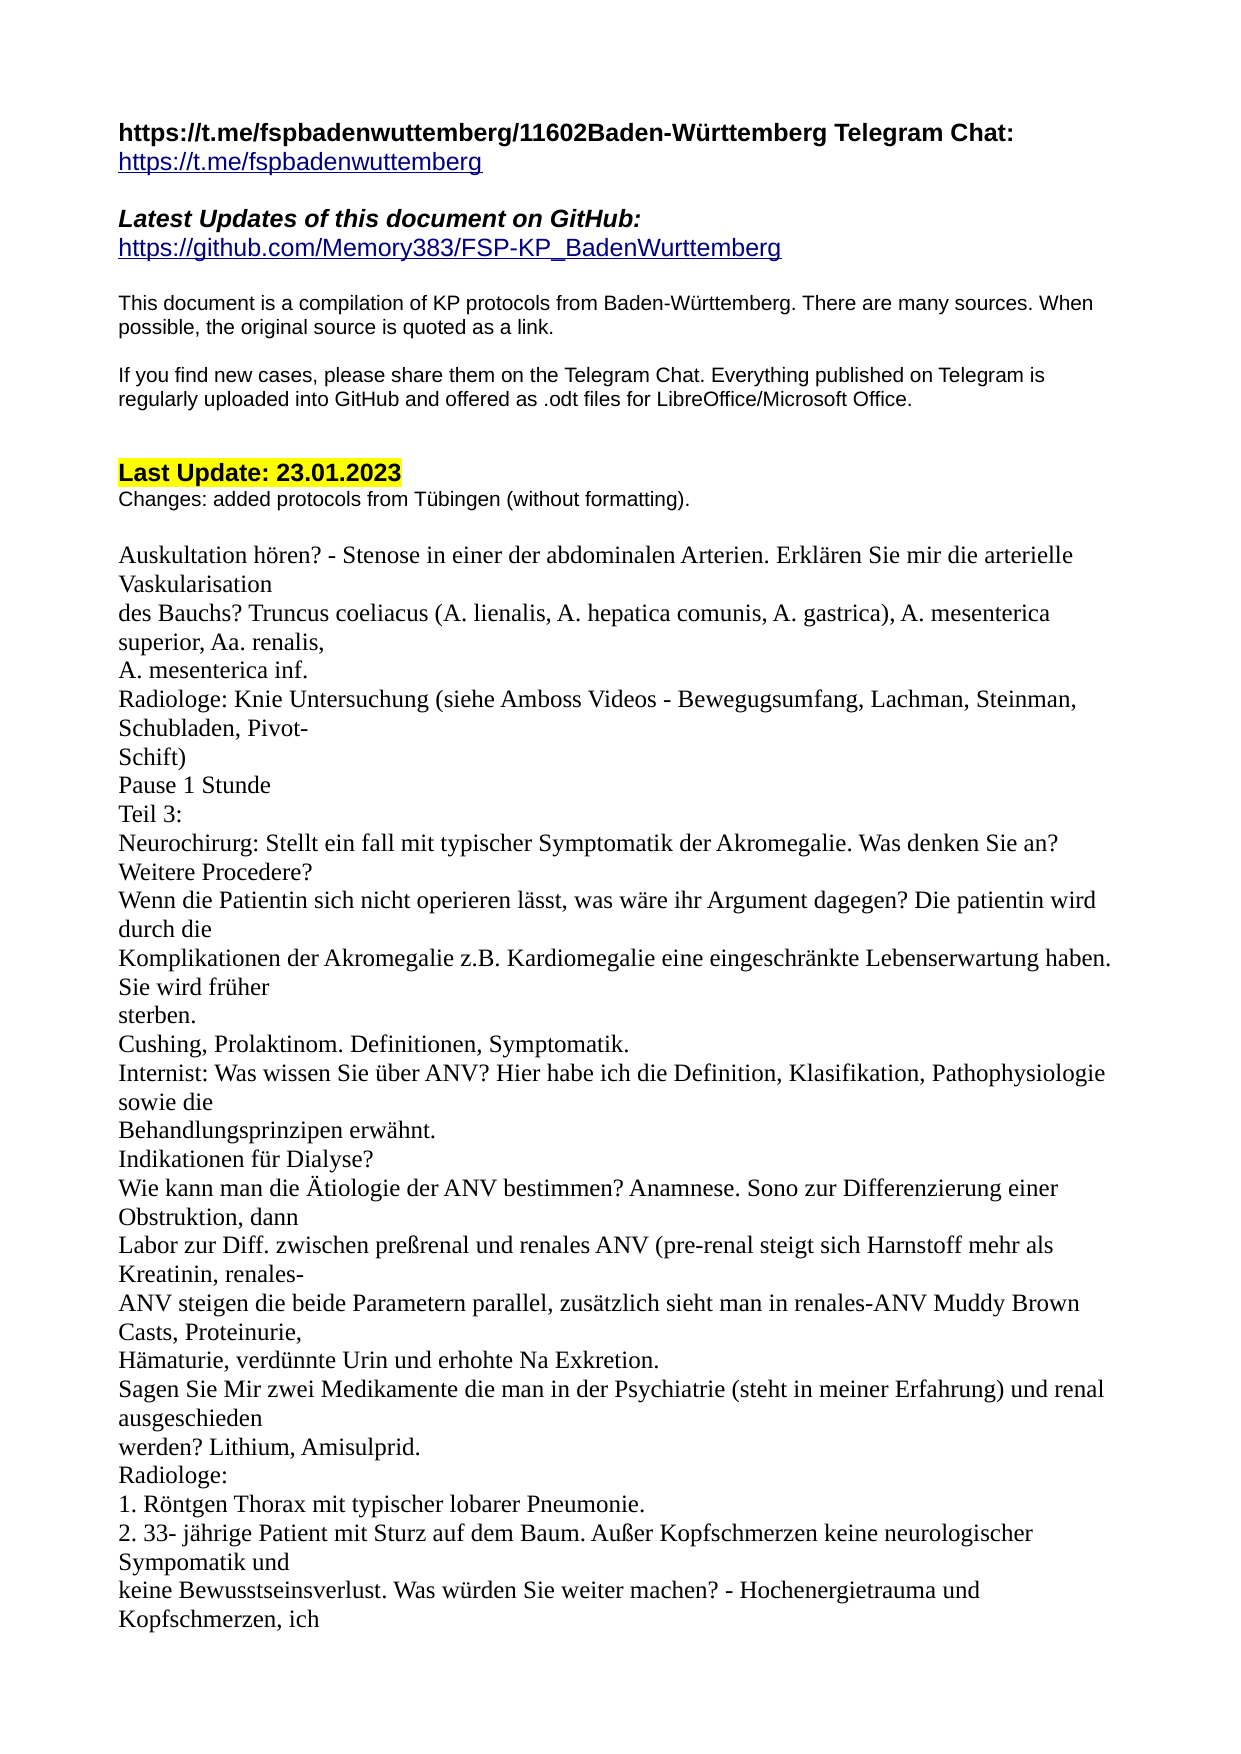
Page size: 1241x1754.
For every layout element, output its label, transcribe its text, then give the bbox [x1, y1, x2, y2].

text Auskultation hören? - Stenose in einer der abdominalen Arterien. Erklären Sie mir die arterielle Vaskularisation [118, 541, 1122, 598]
text Schift) [118, 742, 1122, 771]
text Hämaturie, verdünnte Urin und erhohte Na Exkretion. [118, 1346, 1122, 1374]
text Radiologe: [118, 1461, 1122, 1489]
text ANV steigen die beide Parametern parallel, zusätzlich sieht man in renales-ANV Muddy Brown Casts, Proteinurie, [118, 1288, 1122, 1346]
text Radiologe: Knie Untersuchung (siehe Amboss Videos - Bewegugsumfang, Lachman, Steinman, Schubladen, Pivot- [118, 684, 1122, 742]
text des Bauchs? Truncus coeliacus (A. lienalis, A. hepatica comunis, A. gastrica), A. mesenterica superior, Aa. renalis, [118, 598, 1122, 656]
text A. mesenterica inf. [118, 656, 1122, 684]
text Sagen Sie Mir zwei Medikamente die man in der Psychiatrie (steht in meiner Erfahrung) und renal ausgeschieden [118, 1374, 1122, 1432]
text Komplikationen der Akromegalie z.B. Kardiomegalie eine eingeschränkte Lebenserwartung haben. Sie wird früher [118, 943, 1122, 1001]
text Wie kann man die Ätiologie der ANV bestimmen? Anamnese. Sono zur Differenzierung einer Obstruktion, dann [118, 1173, 1122, 1231]
text sterben. [118, 1001, 1122, 1029]
text Labor zur Diff. zwischen preßrenal und renales ANV (pre-renal steigt sich Harnstoff mehr als Kreatinin, renales- [118, 1231, 1122, 1288]
text Internist: Was wissen Sie über ANV? Hier habe ich die Definition, Klasifikation, Pathophysiologie sowie die [118, 1058, 1122, 1116]
text 2. 33- jährige Patient mit Sturz auf dem Baum. Außer Kopfschmerzen keine neurologischer Sympomatik und [118, 1518, 1122, 1576]
text 1. Röntgen Thorax mit typischer lobarer Pneumonie. [118, 1489, 1122, 1518]
text Teil 3: [118, 799, 1122, 828]
text keine Bewusstseinsverlust. Was würden Sie weiter machen? - Hochenergietrauma und Kopfschmerzen, ich [118, 1576, 1122, 1633]
text Cushing, Prolaktinom. Definitionen, Symptomatik. [118, 1029, 1122, 1058]
text Pause 1 Stunde [118, 771, 1122, 799]
text Behandlungsprinzipen erwähnt. [118, 1116, 1122, 1144]
text Wenn die Patientin sich nicht operieren lässt, was wäre ihr Argument dagegen? Die patientin wird durch die [118, 886, 1122, 943]
text werden? Lithium, Amisulprid. [118, 1432, 1122, 1461]
text Indikationen für Dialyse? [118, 1144, 1122, 1173]
text Neurochirurg: Stellt ein fall mit typischer Symptomatik der Akromegalie. Was denken Sie an? Weitere Procedere? [118, 828, 1122, 886]
